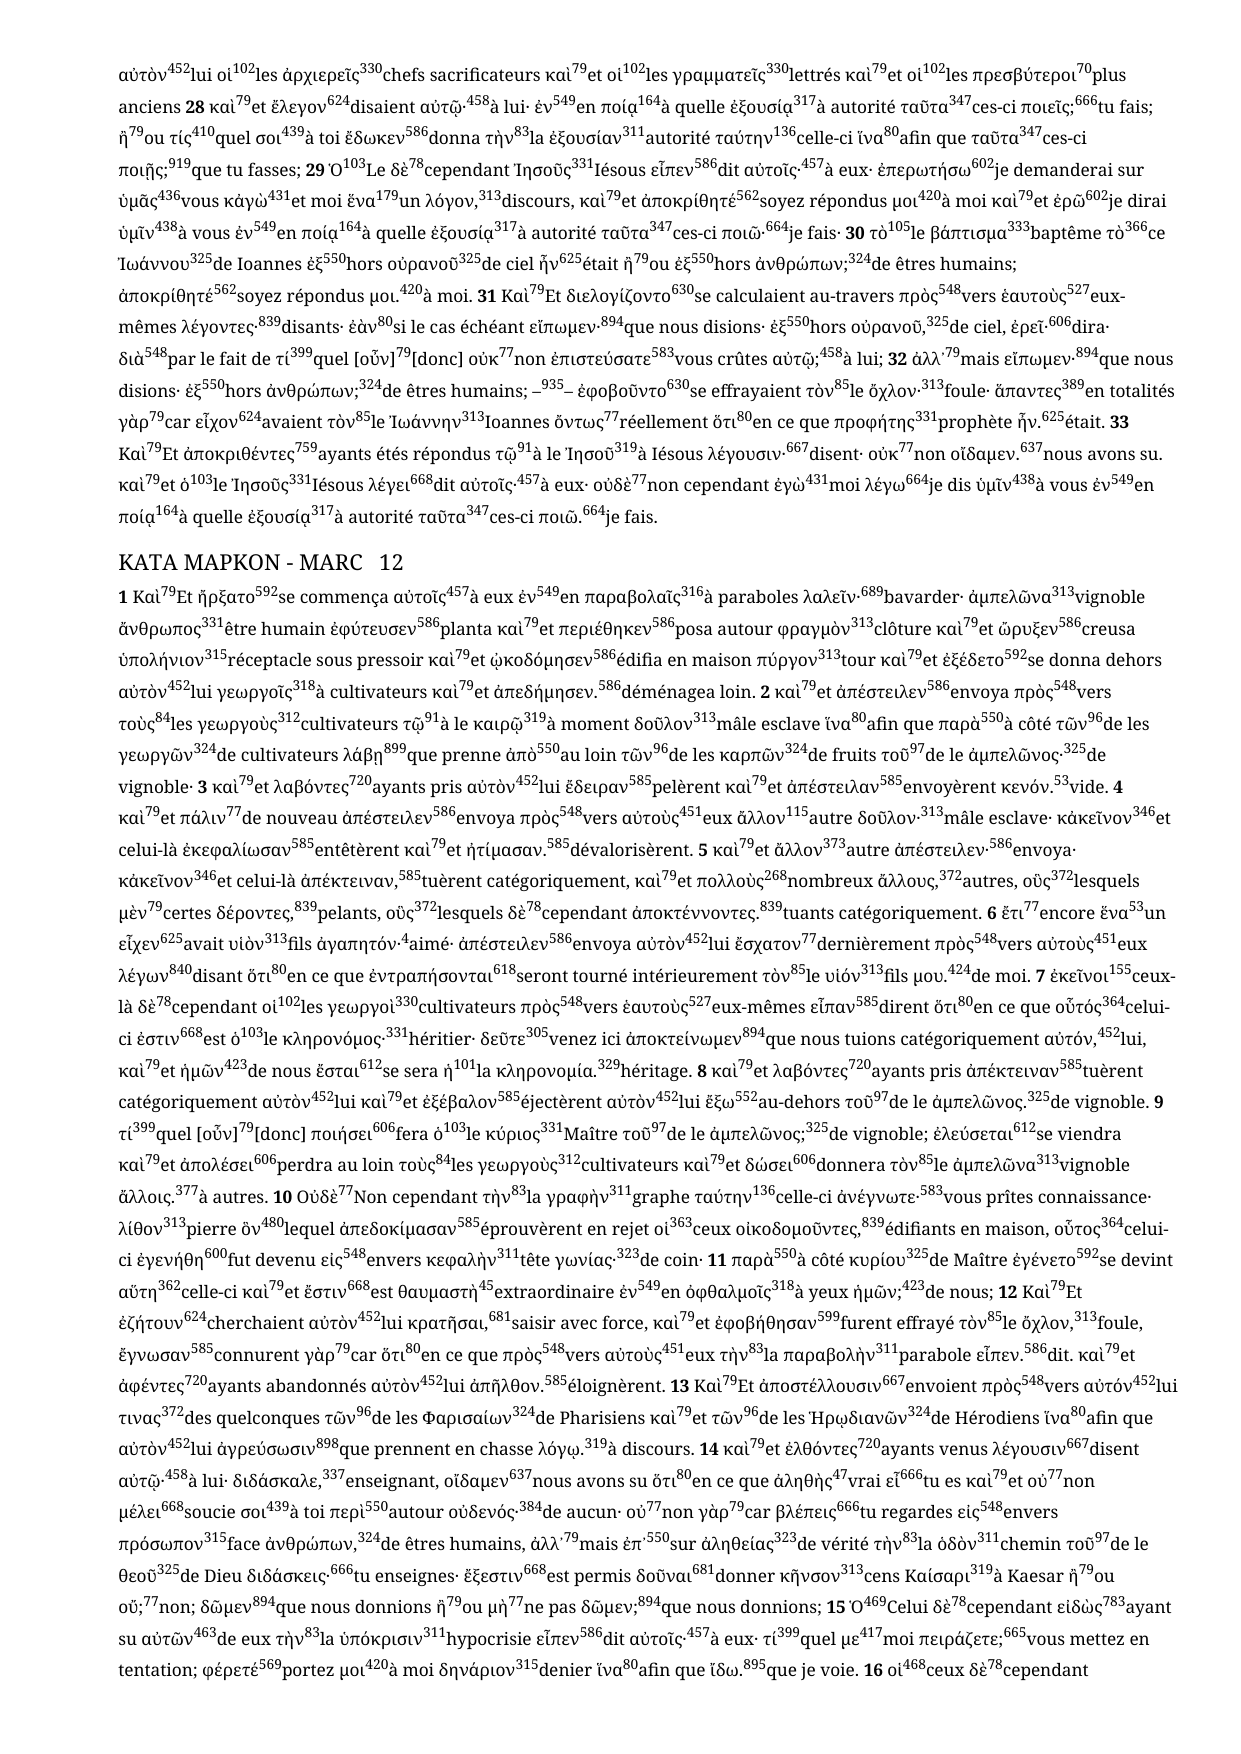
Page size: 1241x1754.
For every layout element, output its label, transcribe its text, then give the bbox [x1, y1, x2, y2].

text 1 Καὶ79Et ὅτε80lorsque ἐγγίζουσιν667approchent εἰς548envers Ἱεροσόλυμα314Ierosoluma εἰς548envers Βηθφαγὴ311Bethphagé καὶ79et Βηθανίαν311Béthanie πρὸς548vers τὸ87le ὄρος315montagne τῶν94de les ἐλαιῶν,322de oliviers, ἀποστέλλει668envoie δύο52deux τῶν96de les μαθητῶν324de disciples αὐτοῦ464de lui 2 καὶ79et λέγει668dit αὐτοῖς·457à eux· ὑπάγετε569dirigez en arrière εἰς548envers τὴν83la κώμην311village τὴν344celle κατέναντι552en contre face ὑμῶν,441de vous, καὶ79et εὐθὺς77directement εἰσπορευόμενοι866se allants à l'intérieur εἰς548envers αὐτὴν450elle εὑρήσετε603vous trouverez πῶλον313poulain δεδεμένον796ayant été attaché de lien ἐφ᾽548sur ὃν480lequel οὐδεὶς390aucun ἀνθρώπων324de êtres humains οὔπω77non encore ἐκάθισεν·586assit· λύσατε553déliez αὐτὸν452lui καὶ79et φέρετε.569portez. 3 καὶ79et ἐάν80si le cas échéant τις390un quelconque ὑμῖν438à vous εἴπῃ·899que dise· τί399quel ποιεῖτε665vous faites τοῦτο;348ce-ci; εἴπατε·553dites· ὅτι80en ce que ὁ103le κύριος331Maître αὐτοῦ464de lui χρείαν311besoin ἔχει,668a, καὶ79et εὐθὺς77directement αὐτὸν452lui ἀποστέλλει668envoie πάλιν77de nouveau ὧδε.77ici. 4 Καὶ79Et ἀπῆλθον585éloignèrent καὶ79et εὗρον585trouvèrent πῶλον313poulain δεδεμένον796ayant été attaché de lien πρὸς548vers τὴν83la θύραν311porte ἔξω77au-dehors ἐπὶ550sur τοῦ99de le ἀμφόδου327de contour du chemin καὶ79et λύουσιν667délient αὐτόν.452lui. 5 καί79et τινες389des quelconques τῶν357de ceux ἐκεῖ77là ἑστηκότων777de ayants dressés ἔλεγον624disaient αὐτοῖς·457à eux· τί399quel ποιεῖτε665vous faites λύοντες839déliants τὸν85le πῶλον;313poulain; 6 οἱ468ceux δὲ78cependant εἶπαν585dirent αὐτοῖς457à eux καθὼς77de haut en bas comme εἶπεν586dit ὁ103le Ἰησοῦς,331Iésous, καὶ79et ἀφῆκαν585abandonnèrent αὐτούς.451eux. 7 Καὶ79Et φέρουσιν667portent τὸν85le πῶλον313poulain πρὸς548vers τὸν85le Ἰησοῦν313Iésous καὶ79et ἐπιβάλλουσιν667surjettent αὐτῷ458à lui τὰ86les ἱμάτια314himations αὐτῶν,463de eux, καὶ79et ἐκάθισεν586assit ἐπ᾽548sur αὐτόν.452lui. 8 καὶ79et πολλοὶ389nombreux τὰ86les ἱμάτια314himations αὐτῶν463de eux ἔστρωσαν585étendirent εἰς548envers τὴν83la ὁδόν,311chemin, ἄλλοι389autres δὲ78cependant στιβάδας310branches κόψαντες720ayants coupés ἐκ550hors τῶν96de les ἀγρῶν.324de champs. 9 καὶ79et οἱ363ceux προάγοντες839menants devant καὶ79et οἱ363ceux ἀκολουθοῦντες839suivants ἔκραζον·624croassaient· ὡσαννά·304Hosanna· εὐλογημένος813ayant été élogié ὁ364celui ἐρχόμενος867se venant ἐν549en ὀνόματι321à nom κυρίου·325de Maître· 10 εὐλογημένη811ayante étée élogiée ἡ101la ἐρχομένη865se venante βασιλεία329royauté τοῦ97de le πατρὸς325de père ἡμῶν423de nous Δαυίδ·325de Dauid· ὡσαννὰ304Hosanna ἐν549en τοῖς92à les ὑψίστοις.11à très hauts. 11 Καὶ79Et εἰσῆλθεν586vint à l'intérieur εἰς548envers Ἱεροσόλυμα314Ierosoluma εἰς548envers τὸ87le ἱερὸν315sanctuaire καὶ79et περιβλεψάμενος740se ayant regardé autour πάντα,374tous, ὀψίας63de tardive ἤδη77déjà οὔσης832de étante τῆς95de la ὥρας,323de heure, ἐξῆλθεν586sortit εἰς548envers Βηθανίαν311Béthanie μετὰ550avec τῶν96de les δώδεκα.64de douze. 12 Καὶ79Et τῇ350à celle ἐπαύριον77lendemain ἐξελθόντων715de ayants sortis αὐτῶν463de eux ἀπὸ550au loin Βηθανίας323de Béthanie ἐπείνασεν.586eut faim. 13 καὶ79et ἰδὼν721ayant vu συκῆν311figuier ἀπὸ547au loin μακρόθεν77à distance ἔχουσαν820ayante φύλλα314feuilles ἦλθεν,586vint, εἰ80si ἄρα77par conséquent τι375un quelconque εὑρήσει606trouvera ἐν549en αὐτῇ,456à elle, καὶ79et ἐλθὼν721ayant venu ἐπ᾽548sur αὐτὴν450elle οὐδὲν375aucun εὗρεν586trouva εἰ551si μὴ77ne pas φύλλα·314feuilles· ὁ103le γὰρ79car καιρὸς331moment οὐκ77non ἦν625était σύκων.326de figues. 14 καὶ79et ἀποκριθεὶς760ayant été répondu εἶπεν586dit αὐτῇ·456à elle· μηκέτι77ne pas plus εἰς548envers τὸν85le αἰῶνα313ère ἐκ550hors σοῦ442de toi μηδεὶς390pas un καρπὸν313fruit φάγοι.694que mange. καὶ79et ἤκουον624écoutaient οἱ102les μαθηταὶ330disciples αὐτοῦ.464de lui. 15 Καὶ79Et ἔρχονται673se viennent εἰς548envers Ἱεροσόλυμα.314Ierosoluma. Καὶ79Et εἰσελθὼν721ayant venu à l'intérieur εἰς548envers τὸ87le ἱερὸν315sanctuaire ἤρξατο592se commença ἐκβάλλειν689éjecter τοὺς345ceux πωλοῦντας821troquants καὶ79et τοὺς345ceux ἀγοράζοντας821achetants à l'agora ἐν549en τῷ93à le ἱερῷ,321à sanctuaire, καὶ79et τὰς82les τραπέζας310tables τῶν96de les κολλυβιστῶν324de changeurs de pièces καὶ79et τὰς82les καθέδρας310sièges τῶν357de ceux πωλούντων833de troquants τὰς82les περιστερὰς310colombes κατέστρεψεν,586catastropha, 16 καὶ79et οὐκ77non ἤφιεν625abandonnait ἵνα80afin que τις390un quelconque διενέγκῃ899que diffère σκεῦος315ustensile διὰ550par τοῦ99de le ἱεροῦ.327de sanctuaire. 17 καὶ79et ἐδίδασκεν625enseignait καὶ79et ἔλεγεν625disait αὐτοῖς·457à eux· οὐ340non γέγραπται654a été graphé ὅτι80en ce que ὁ103le οἶκός331maison μου424de moi οἶκος331maison προσευχῆς323de prière κληθήσεται619sera appelé πᾶσιν276à tous τοῖς92à les ἔθνεσιν;320à ethnies; ὑμεῖς447vous δὲ78cependant πεποιήκατε639vous avez fait αὐτὸν452lui σπήλαιον315caverne λῃστῶν.324de pilleurs. 18 Καὶ79Et ἤκουσαν585écoutèrent οἱ102les ἀρχιερεῖς330chefs sacrificateurs καὶ79et οἱ102les γραμματεῖς330lettrés καὶ79et ἐζήτουν624cherchaient πῶς77comment? αὐτὸν452lui ἀπολέσωσιν·898que perdent au loin· ἐφοβοῦντο630se effrayaient γὰρ79car αὐτόν,452lui, πᾶς287tout γὰρ79car ὁ103le ὄχλος331foule ἐξεπλήσσετο636était heurté à l'excès ἐπὶ549sur τῇ89à la διδαχῇ317à enseignement αὐτοῦ.464de lui. 19 Καὶ79Et ὅταν80lorsque le cas échéant ὀψὲ77tardivement ἐγένετο,592se devint, ἐξεπορεύοντο630se allaient au dehors ἔξω552au-dehors τῆς95de la πόλεως.323de cité. 20 Καὶ79Et παραπορευόμενοι866se allants à côté πρωῒ77matinalement εἶδον585virent τὴν83la συκῆν311figuier ἐξηραμμένην794ayante étée séchée ἐκ550hors ῥιζῶν.322de racines. 21 καὶ79et ἀναμνησθεὶς760ayant été remémoré ὁ103le Πέτρος331Pierre λέγει668dit αὐτῷ·458à lui· ῥαββί,337rabbi, ἴδε306voici ἡ101la συκῆ329figuier ἣν478laquelle κατηράσω590tu te fis imprécation de haut en bas ἐξήρανται.654a été séché. 22 καὶ79et ἀποκριθεὶς760ayant été répondu ὁ103le Ἰησοῦς331Iésous λέγει668dit αὐτοῖς·457à eux· ἔχετε569ayez πίστιν311croyance θεοῦ.325de Dieu. 23 ἀμὴν304amen λέγω664je dis ὑμῖν438à vous ὅτι80en ce que ὃς498lequel ἂν340le cas échéant εἴπῃ899que dise τῷ93à le ὄρει321à montagne τούτῳ·146à ce-ci· ἄρθητι563sois levé καὶ79et βλήθητι563sois jeté εἰς548envers τὴν83la θάλασσαν,311mer, καὶ79et μὴ79ne pas διακριθῇ911que soit jugé à travers ἐν549en τῇ89à la καρδίᾳ317à coeur αὐτοῦ464de lui ἀλλὰ79mais πιστεύῃ921que croie ὅτι80en ce que ὃ482lequel λαλεῖ668bavarde γίνεται,674se devient, ἔσται612se sera αὐτῷ.458à lui. 24 διὰ548par le fait de τοῦτο348ce-ci λέγω664je dis ὑμῖν,438à vous, πάντα374tous ὅσα481autant lesquels προσεύχεσθε671vous vous priez καὶ79et αἰτεῖσθε,671vous vous demandez, πιστεύετε569croyez ὅτι80en ce que ἐλάβετε,583vous prîtes, καὶ79et ἔσται612se sera ὑμῖν.438à vous. 25 Καὶ79Et ὅταν80lorsque le cas échéant στήκετε665vous tenez debout προσευχόμενοι,866se priants, ἀφίετε569abandonnez εἴ80si τι375un quelconque ἔχετε665vous avez κατά550contre τινος,384de un quelconque, ἵνα80afin que καὶ77aussi ὁ103le πατὴρ331père ὑμῶν441de vous ὁ498celui ἐν549en τοῖς90à les οὐρανοῖς318à cieux ἀφῇ899que abandonne ὑμῖν438à vous τὰ86les παραπτώματα314chutes à côté ὑμῶν.441de vous. 26 27 Καὶ79Et ἔρχονται673se viennent πάλιν77de nouveau εἰς548envers Ἱεροσόλυμα.314Ierosoluma. καὶ79et ἐν549en τῷ93à le ἱερῷ321à sanctuaire περιπατοῦντος834de piétinant autour αὐτοῦ464de lui ἔρχονται673se viennent πρὸς548vers αὐτὸν452lui οἱ102les ἀρχιερεῖς330chefs sacrificateurs καὶ79et οἱ102les γραμματεῖς330lettrés καὶ79et οἱ102les πρεσβύτεροι70plus anciens 28 καὶ79et ἔλεγον624disaient αὐτῷ·458à lui· ἐν549en ποίᾳ164à quelle ἐξουσίᾳ317à autorité ταῦτα347ces-ci ποιεῖς;666tu fais; ἢ79ou τίς410quel σοι439à toi ἔδωκεν586donna τὴν83la ἐξουσίαν311autorité ταύτην136celle-ci ἵνα80afin que ταῦτα347ces-ci ποιῇς;919que tu fasses; 29 Ὁ103Le δὲ78cependant Ἰησοῦς331Iésous εἶπεν586dit αὐτοῖς·457à eux· ἐπερωτήσω602je demanderai sur ὑμᾶς436vous κἀγὼ431et moi ἕνα179un λόγον,313discours, καὶ79et ἀποκρίθητέ562soyez répondus μοι420à moi καὶ79et ἐρῶ602je dirai ὑμῖν438à vous ἐν549en ποίᾳ164à quelle ἐξουσίᾳ317à autorité ταῦτα347ces-ci ποιῶ·664je fais· 30 τὸ105le βάπτισμα333baptême τὸ366ce Ἰωάννου325de Ioannes ἐξ550hors οὐρανοῦ325de ciel ἦν625était ἢ79ou ἐξ550hors ἀνθρώπων;324de êtres humains; ἀποκρίθητέ562soyez répondus μοι.420à moi. 31 Καὶ79Et διελογίζοντο630se calculaient au-travers πρὸς548vers ἑαυτοὺς527eux-mêmes λέγοντες·839disants· ἐὰν80si le cas échéant εἴπωμεν·894que nous disions· ἐξ550hors οὐρανοῦ,325de ciel, ἐρεῖ·606dira· διὰ548par le fait de τί399quel [οὖν]79[donc] οὐκ77non ἐπιστεύσατε583vous crûtes αὐτῷ;458à lui; 32 ἀλλ᾽79mais εἴπωμεν·894que nous disions· ἐξ550hors ἀνθρώπων;324de êtres humains; –935– ἐφοβοῦντο630se effrayaient τὸν85le ὄχλον·313foule· ἅπαντες389en totalités γὰρ79car εἶχον624avaient τὸν85le Ἰωάννην313Ioannes ὄντως77réellement ὅτι80en ce que προφήτης331prophète ἦν.625était. 33 Καὶ79Et ἀποκριθέντες759ayants étés répondus τῷ91à le Ἰησοῦ319à Iésous λέγουσιν·667disent· οὐκ77non οἴδαμεν.637nous avons su. καὶ79et ὁ103le Ἰησοῦς331Iésous λέγει668dit αὐτοῖς·457à eux· οὐδὲ77non cependant ἐγὼ431moi λέγω664je dis ὑμῖν438à vous ἐν549en ποίᾳ164à quelle ἐξουσίᾳ317à autorité ταῦτα347ces-ci ποιῶ.664je fais. [118, 59, 1181, 528]
text 1 Καὶ79Et ἤρξατο592se commença αὐτοῖς457à eux ἐν549en παραβολαῖς316à paraboles λαλεῖν·689bavarder· ἀμπελῶνα313vignoble ἄνθρωπος331être humain ἐφύτευσεν586planta καὶ79et περιέθηκεν586posa autour φραγμὸν313clôture καὶ79et ὤρυξεν586creusa ὑπολήνιον315réceptacle sous pressoir καὶ79et ᾠκοδόμησεν586édifia en maison πύργον313tour καὶ79et ἐξέδετο592se donna dehors αὐτὸν452lui γεωργοῖς318à cultivateurs καὶ79et ἀπεδήμησεν.586déménagea loin. 2 καὶ79et ἀπέστειλεν586envoya πρὸς548vers τοὺς84les γεωργοὺς312cultivateurs τῷ91à le καιρῷ319à moment δοῦλον313mâle esclave ἵνα80afin que παρὰ550à côté τῶν96de les γεωργῶν324de cultivateurs λάβῃ899que prenne ἀπὸ550au loin τῶν96de les καρπῶν324de fruits τοῦ97de le ἀμπελῶνος·325de vignoble· 3 καὶ79et λαβόντες720ayants pris αὐτὸν452lui ἔδειραν585pelèrent καὶ79et ἀπέστειλαν585envoyèrent κενόν.53vide. 4 καὶ79et πάλιν77de nouveau ἀπέστειλεν586envoya πρὸς548vers αὐτοὺς451eux ἄλλον115autre δοῦλον·313mâle esclave· κἀκεῖνον346et celui-là ἐκεφαλίωσαν585entêtèrent καὶ79et ἠτίμασαν.585dévalorisèrent. 5 καὶ79et ἄλλον373autre ἀπέστειλεν·586envoya· κἀκεῖνον346et celui-là ἀπέκτειναν,585tuèrent catégoriquement, καὶ79et πολλοὺς268nombreux ἄλλους,372autres, οὓς372lesquels μὲν79certes δέροντες,839pelants, οὓς372lesquels δὲ78cependant ἀποκτέννοντες.839tuants catégoriquement. 6 ἔτι77encore ἕνα53un εἶχεν625avait υἱὸν313fils ἀγαπητόν·4aimé· ἀπέστειλεν586envoya αὐτὸν452lui ἔσχατον77dernièrement πρὸς548vers αὐτοὺς451eux λέγων840disant ὅτι80en ce que ἐντραπήσονται618seront tourné intérieurement τὸν85le υἱόν313fils μου.424de moi. 7 ἐκεῖνοι155ceux-là δὲ78cependant οἱ102les γεωργοὶ330cultivateurs πρὸς548vers ἑαυτοὺς527eux-mêmes εἶπαν585dirent ὅτι80en ce que οὗτός364celui-ci ἐστιν668est ὁ103le κληρονόμος·331héritier· δεῦτε305venez ici ἀποκτείνωμεν894que nous tuions catégoriquement αὐτόν,452lui, καὶ79et ἡμῶν423de nous ἔσται612se sera ἡ101la κληρονομία.329héritage. 8 καὶ79et λαβόντες720ayants pris ἀπέκτειναν585tuèrent catégoriquement αὐτὸν452lui καὶ79et ἐξέβαλον585éjectèrent αὐτὸν452lui ἔξω552au-dehors τοῦ97de le ἀμπελῶνος.325de vignoble. 9 τί399quel [οὖν]79[donc] ποιήσει606fera ὁ103le κύριος331Maître τοῦ97de le ἀμπελῶνος;325de vignoble; ἐλεύσεται612se viendra καὶ79et ἀπολέσει606perdra au loin τοὺς84les γεωργοὺς312cultivateurs καὶ79et δώσει606donnera τὸν85le ἀμπελῶνα313vignoble ἄλλοις.377à autres. 10 Οὐδὲ77Non cependant τὴν83la γραφὴν311graphe ταύτην136celle-ci ἀνέγνωτε·583vous prîtes connaissance· λίθον313pierre ὃν480lequel ἀπεδοκίμασαν585éprouvèrent en rejet οἱ363ceux οἰκοδομοῦντες,839édifiants en maison, οὗτος364celui-ci ἐγενήθη600fut devenu εἰς548envers κεφαλὴν311tête γωνίας·323de coin· 11 παρὰ550à côté κυρίου325de Maître ἐγένετο592se devint αὕτη362celle-ci καὶ79et ἔστιν668est θαυμαστὴ45extraordinaire ἐν549en ὀφθαλμοῖς318à yeux ἡμῶν;423de nous; 12 Καὶ79Et ἐζήτουν624cherchaient αὐτὸν452lui κρατῆσαι,681saisir avec force, καὶ79et ἐφοβήθησαν599furent effrayé τὸν85le ὄχλον,313foule, ἔγνωσαν585connurent γὰρ79car ὅτι80en ce que πρὸς548vers αὐτοὺς451eux τὴν83la παραβολὴν311parabole εἶπεν.586dit. καὶ79et ἀφέντες720ayants abandonnés αὐτὸν452lui ἀπῆλθον.585éloignèrent. 13 Καὶ79Et ἀποστέλλουσιν667envoient πρὸς548vers αὐτόν452lui τινας372des quelconques τῶν96de les Φαρισαίων324de Pharisiens καὶ79et τῶν96de les Ἡρῳδιανῶν324de Hérodiens ἵνα80afin que αὐτὸν452lui ἀγρεύσωσιν898que prennent en chasse λόγῳ.319à discours. 14 καὶ79et ἐλθόντες720ayants venus λέγουσιν667disent αὐτῷ·458à lui· διδάσκαλε,337enseignant, οἴδαμεν637nous avons su ὅτι80en ce que ἀληθὴς47vrai εἶ666tu es καὶ79et οὐ77non μέλει668soucie σοι439à toi περὶ550autour οὐδενός·384de aucun· οὐ77non γὰρ79car βλέπεις666tu regardes εἰς548envers πρόσωπον315face ἀνθρώπων,324de êtres humains, ἀλλ᾽79mais ἐπ᾽550sur ἀληθείας323de vérité τὴν83la ὁδὸν311chemin τοῦ97de le θεοῦ325de Dieu διδάσκεις·666tu enseignes· ἔξεστιν668est permis δοῦναι681donner κῆνσον313cens Καίσαρι319à Kaesar ἢ79ou οὔ;77non; δῶμεν894que nous donnions ἢ79ou μὴ77ne pas δῶμεν;894que nous donnions; 15 Ὁ469Celui δὲ78cependant εἰδὼς783ayant su αὐτῶν463de eux τὴν83la ὑπόκρισιν311hypocrisie εἶπεν586dit αὐτοῖς·457à eux· τί399quel με417moi πειράζετε;665vous mettez en tentation; φέρετέ569portez μοι420à moi δηνάριον315denier ἵνα80afin que ἴδω.895que je voie. 16 οἱ468ceux δὲ78cependant ἤνεγκαν.585portèrent. καὶ79et λέγει668dit αὐτοῖς·457à eux· τίνος405de quel ἡ101la εἰκὼν329icône αὕτη154celle-ci καὶ79et ἡ101la ἐπιγραφή;329épigraphe; οἱ468ceux δὲ78cependant εἶπαν585dirent αὐτῷ·458à lui· Καίσαρος.325de Kaesar. 17 ὁ103le δὲ78cependant Ἰησοῦς331Iésous εἶπεν586dit αὐτοῖς·457à eux· τὰ347ces Καίσαρος325de Kaesar ἀπόδοτε553redonnez Καίσαρι319à Kaesar καὶ79et τὰ347ces τοῦ97de le θεοῦ325de Dieu τῷ91à le θεῷ.319à Dieu. καὶ79et ἐξεθαύμαζον624étonnaient hors ἐπ᾽549sur αὐτῷ.458à lui. 18 Καὶ79Et ἔρχονται673se viennent Σαδδουκαῖοι330Sadducéens πρὸς548vers αὐτόν,452lui, οἵτινες497lesquels des quelconques λέγουσιν667disent ἀνάστασιν311redressement μὴ77ne pas εἶναι,689être, καὶ79et ἐπηρώτων624demandaient sur αὐτὸν452lui λέγοντες·839disants· 19 διδάσκαλε,337enseignant, Μωϋσῆς331Môusês ἔγραψεν586grapha ἡμῖν419à nous ὅτι80en ce que ἐάν80si le cas échéant τινος384de un quelconque ἀδελφὸς331frère ἀποθάνῃ899que meure loin καὶ79et καταλίπῃ899que laisse en contrebas γυναῖκα311femme καὶ79et μὴ77ne pas ἀφῇ899que abandonne τέκνον,315enfant, ἵνα80afin que λάβῃ899que prenne ὁ103le ἀδελφὸς331frère αὐτοῦ464de lui τὴν83la γυναῖκα311femme καὶ79et ἐξαναστήσῃ899que redresse au-dehors σπέρμα315semence τῷ91à le ἀδελφῷ319à frère αὐτοῦ.464de lui. 20 ἑπτὰ196sept ἀδελφοὶ330frères ἦσαν·624étaient· καὶ79et ὁ103le πρῶτος71premier ἔλαβεν586prit γυναῖκα311femme καὶ79et ἀποθνῄσκων840mourant loin οὐκ77non ἀφῆκεν586abandonna σπέρμα·315semence· 21 καὶ79et ὁ103le δεύτερος71deuxième ἔλαβεν586prit αὐτὴν450elle καὶ79et ἀπέθανεν586mourut loin μὴ77ne pas καταλιπὼν721ayant laissé en contrebas σπέρμα·315semence· καὶ79et ὁ103le τρίτος71troisième ὡσαύτως·77de même· 22 καὶ79et οἱ102les ἑπτὰ70sept οὐκ77non ἀφῆκαν585abandonnèrent σπέρμα.315semence. ἔσχατον77dernièrement πάντων385de tous καὶ77aussi ἡ101la γυνὴ329femme ἀπέθανεν.586mourut loin. 23 ἐν549en τῇ89à la ἀναστάσει317à redressement [ὅταν77[lorsque le cas échéant ἀναστῶσιν]898que redressent] τίνος405de quel αὐτῶν463de eux ἔσται612se sera γυνή;329femme; οἱ102les γὰρ79car ἑπτὰ70sept ἔσχον585eurent αὐτὴν450elle γυναῖκα.311femme. 24 Ἔφη625Déclarait αὐτοῖς457à eux ὁ103le Ἰησοῦς·331Iésous· οὐ340non διὰ548par le fait de τοῦτο348ce-ci πλανᾶσθε677vous êtes égarés μὴ77ne pas εἰδότες782ayants sus τὰς82les γραφὰς310graphes μηδὲ79ni cependant τὴν83la δύναμιν311puissance τοῦ97de le θεοῦ;325de Dieu; 25 ὅταν80lorsque le cas échéant γὰρ79car ἐκ550hors νεκρῶν64de morts ἀναστῶσιν898que redressent οὔτε79ni γαμοῦσιν667marient οὔτε79ni γαμίζονται,679sont donnés en mariage, ἀλλ᾽79mais εἰσὶν667sont ὡς80comme ἄγγελοι330messagers ἐν549en τοῖς90à les οὐρανοῖς.318à cieux. 26 περὶ550autour δὲ78cependant τῶν96de les νεκρῶν64de morts ὅτι80en ce que ἐγείρονται679sont éveillés οὐκ77non ἀνέγνωτε583vous prîtes connaissance ἐν549en τῇ89à la βίβλῳ317à bible Μωϋσέως325de Môusês ἐπὶ550sur τοῦ97de le βάτου325de buisson de ronce πῶς80comment? εἶπεν586dit αὐτῷ458à lui ὁ103le θεὸς331Dieu λέγων·840disant· ἐγὼ431moi ὁ103le θεὸς331Dieu Ἀβραὰμ325de Abraam καὶ79et [ὁ]103[le] θεὸς331Dieu Ἰσαὰκ325de Isaak καὶ79et [ὁ]103[le] θεὸς331Dieu Ἰακώβ;325de Iakob; 27 οὐκ77non ἔστιν668est θεὸς331Dieu νεκρῶν64de morts ἀλλὰ79mais ζώντων·833de vivants· πολὺ375nombreux πλανᾶσθε.677vous êtes égarés. 28 Καὶ79Et προσελθὼν721ayant venu vers εἷς71un τῶν96de les γραμματέων324de lettrés ἀκούσας721ayant écouté αὐτῶν463de eux συζητούντων,833de cherchants ensemble, ἰδὼν721ayant vu ὅτι80en ce que καλῶς77bellement ἀπεκρίθη600fut répondu αὐτοῖς457à eux ἐπηρώτησεν586demanda sur αὐτόν·452lui· ποία408quelle ἐστὶν668est ἐντολὴ329commandement πρώτη212première πάντων;385de tous; 29 ἀπεκρίθη600fut répondu ὁ103le Ἰησοῦς331Iésous ὅτι80en ce que πρώτη69première ἐστίν·668est· ἄκουε,570écoute, Ἰσραήλ,337Israël, κύριος331Maître ὁ103le θεὸς331Dieu ἡμῶν423de nous κύριος331Maître εἷς197un ἐστιν,668est, 30 καὶ79et ἀγαπήσεις604tu aimeras κύριον313Maître τὸν85le θεόν313Dieu σου442de toi ἐξ550hors ὅλης279de toute entière τῆς95de la καρδίας323de coeur σου442de toi καὶ79et ἐξ550hors ὅλης279de toute entière τῆς95de la ψυχῆς323de âme σου442de toi καὶ79et ἐξ550hors ὅλης279de toute entière τῆς95de la διανοίας323de capacité d’intelligence σου442de toi καὶ79et ἐξ550hors ὅλης279de toute entière τῆς95de la ἰσχύος323de ténacité σου.442de toi. 31 δευτέρα69deuxième αὕτη·362celle-ci· ἀγαπήσεις604tu aimeras τὸν85le πλησίον53prochain σου442de toi ὡς80comme σεαυτόν.516toi-même. μείζων45plus grande τούτων355de celles-ci ἄλλη130autre ἐντολὴ329commandement οὐκ77non ἔστιν.668est. 32 Καὶ79Et εἶπεν586dit αὐτῷ458à lui ὁ103le γραμματεύς·331lettré· καλῶς,77bellement, διδάσκαλε,337enseignant, ἐπ᾽550sur ἀληθείας323de vérité εἶπας721ayant dit ὅτι80en ce que εἷς47un ἐστιν668est καὶ79et οὐκ77non ἔστιν668est ἄλλος390autre πλὴν552toutefois αὐτοῦ·464de lui· 33 καὶ79et τὸ366ce ἀγαπᾶν689aimer αὐτὸν452lui ἐξ550hors ὅλης279de toute entière τῆς95de la καρδίας323de coeur καὶ79et ἐξ550hors ὅλης279de toute entière τῆς95de la συνέσεως323de compréhension καὶ79et ἐξ550hors ὅλης279de toute entière τῆς95de la ἰσχύος323de ténacité καὶ79et τὸ366ce ἀγαπᾶν689aimer τὸν245le πλησίον53prochain ὡς80comme ἑαυτὸν528lui-même περισσότερόν49plus surabondant ἐστιν668est πάντων282de tous τῶν98de les ὁλοκαυτωμάτων326de holocaustes καὶ79et θυσιῶν.322de sacrifices. 34 καὶ79et ὁ103le Ἰησοῦς331Iésous ἰδὼν721ayant vu [αὐτὸν]452[lui] ὅτι80en ce que νουνεχῶς77intelligemment ἀπεκρίθη600fut répondu εἶπεν586dit αὐτῷ·458à lui· οὐ77non μακρὰν77longuement εἶ666tu es ἀπὸ550au loin τῆς95de la βασιλείας323de royauté τοῦ97de le θεοῦ.325de Dieu. Καὶ79Et οὐδεὶς390aucun οὐκέτι77non plus ἐτόλμα625osait αὐτὸν452lui ἐπερωτῆσαι.681demander sur. 35 Καὶ79Et ἀποκριθεὶς760ayant été répondu ὁ103le Ἰησοῦς331Iésous ἔλεγεν625disait διδάσκων840enseignant ἐν549en τῷ93à le ἱερῷ·321à sanctuaire· πῶς77comment? λέγουσιν667disent οἱ102les γραμματεῖς330lettrés ὅτι80en ce que ὁ103le χριστὸς331Christ υἱὸς331fils Δαυίδ325de Dauid ἐστιν;668est; 36 αὐτὸς546lui-même Δαυὶδ331Dauid εἶπεν586dit ἐν549en τῷ93à le πνεύματι321à souffle τῷ93à le ἁγίῳ·12à saint· εἶπεν586dit ὁ103le κύριος331Maître τῷ91à le κυρίῳ319à Maître μου·424de moi· κάθου574te sois assis ἐκ550hors δεξιῶν66de droits μου,424de moi, ἕως80jusqu'à ce que ἂν340le cas échéant θῶ895que je pose τοὺς84les ἐχθρούς52ennemis σου442de toi ὑποκάτω552en dessous vers le bas τῶν96de les ποδῶν324de pieds σου.442de toi. 37 αὐτὸς542lui-même Δαυὶδ331Dauid λέγει668dit αὐτὸν452lui κύριον,313Maître, καὶ79et πόθεν77d'où? αὐτοῦ464de lui ἐστιν668est υἱός;331fils; Καὶ79Et [ὁ]364[celui] πολὺς287nombreux ὄχλος331foule ἤκουεν625écoutait αὐτοῦ464de lui ἡδέως.77plaisamment. 38 Καὶ79Et ἐν549en τῇ89à la διδαχῇ317à enseignement αὐτοῦ464de lui ἔλεγεν·625disait· βλέπετε569regardez ἀπὸ550au loin τῶν96de les γραμματέων324de lettrés τῶν357de ceux θελόντων833de voulants ἐν549en στολαῖς316à longues robes περιπατεῖν689piétiner autour καὶ79et ἀσπασμοὺς312salutations ἐν549en ταῖς88à les ἀγοραῖς316à agoras 39 καὶ79et πρωτοκαθεδρίας310premiers sièges ἐν549en ταῖς88à les συναγωγαῖς316à synagogues καὶ79et πρωτοκλισίας310premières places aux tables ἐν549en τοῖς92à les δείπνοις,320à dîners, 40 οἱ363ceux κατεσθίοντες839mangeants de haut en bas τὰς82les οἰκίας310maisons d'habitations τῶν94de les χηρῶν322de veuves καὶ79et προφάσει317à apparence en avant μακρὰ77longuement προσευχόμενοι·866se priants· οὗτοι363ceux-ci λήμψονται611se prendront περισσότερον6plus surabondant κρίμα.315objet de jugement. 41 Καὶ79Et καθίσας721ayant assis κατέναντι552en contre face τοῦ99de le γαζοφυλακίου327de gazophylacium ἐθεώρει625observait πῶς77comment? ὁ103le ὄχλος331foule βάλλει668jette χαλκὸν313cuivre εἰς548envers τὸ87le γαζοφυλάκιον.315gazophylacium . καὶ79et πολλοὶ286nombreux πλούσιοι70riches ἔβαλλον624jetaient πολλά·374nombreux· 42 καὶ79et ἐλθοῦσα719ayante venue μία195une χήρα329veuve πτωχὴ20pauvre ἔβαλεν586jeta λεπτὰ314petites pièces δύο,180deux, ὅ500lequel ἐστιν668est κοδράντης.331quadrant. 43 καὶ79et προσκαλεσάμενος740se ayant appelé auprès τοὺς84les μαθητὰς312disciples αὐτοῦ464de lui εἶπεν586dit αὐτοῖς·457à eux· ἀμὴν304amen λέγω664je dis ὑμῖν438à vous ὅτι80en ce que ἡ101la χήρα329veuve αὕτη154celle-ci ἡ101la πτωχὴ20pauvre πλεῖον55plus nombreusement πάντων280de tous ἔβαλεν586jeta τῶν357de ceux βαλλόντων833de jetants εἰς548envers τὸ87le γαζοφυλάκιον·315gazophylacium · 44 πάντες389tous γὰρ79car ἐκ550hors τοῦ360de ce περισσεύοντος836de surabondant αὐτοῖς457à eux ἔβαλον,585jetèrent, αὕτη362celle-ci δὲ78cependant ἐκ550hors τῆς95de la ὑστερήσεως323de insuffisance αὐτῆς462de elle πάντα374tous ὅσα481autant lesquels εἶχεν625avait ἔβαλεν586jeta ὅλον269tout entier τὸν85le βίον313existence αὐτῆς.462de elle. [118, 581, 1181, 1682]
text ΚΑΤΑ ΜΑΡΚΟΝ - MARC 12 [118, 547, 1181, 577]
